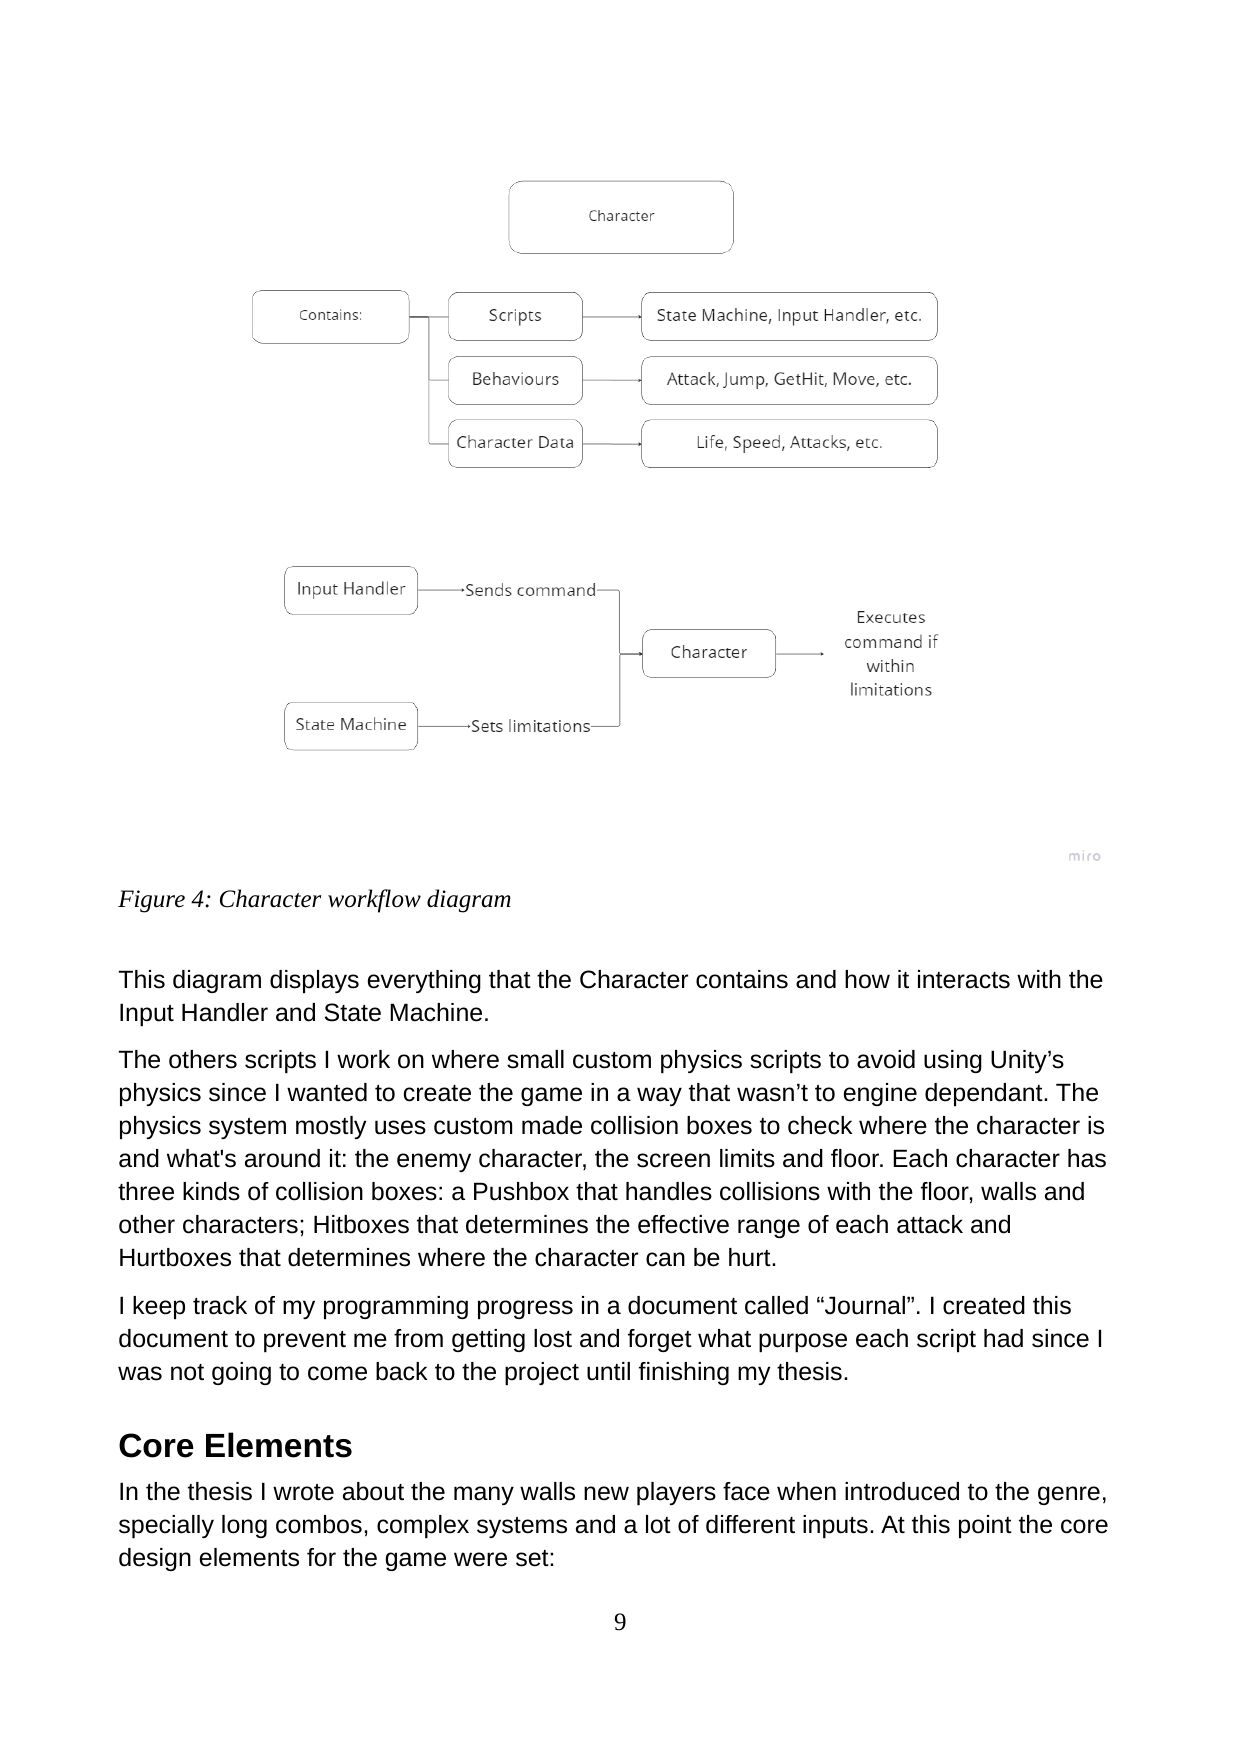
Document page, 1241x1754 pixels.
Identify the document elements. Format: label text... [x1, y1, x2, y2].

text This diagram displays everything that the Character contains and how it interacts with the Input Handler and State Machine. [118, 964, 1122, 1026]
text In the thesis I wrote about the many walls new players face when introduced to the genre, specially long combos, complex systems and a lot of different inputs. At this point the core design elements for the game were set: [118, 1477, 1122, 1571]
text Figure 4: Character workflow diagram [118, 884, 1122, 913]
picture [118, 130, 1123, 884]
text I keep track of my programming progress in a document called “Journal”. I created this document to prevent me from getting lost and forget what purpose each script had since I was not going to come back to the project until finishing my thesis. [118, 1291, 1122, 1386]
subtitle Core Elements [118, 1425, 1122, 1464]
text The others scripts I work on where small custom physics scripts to avoid using Unity’s physics since I wanted to create the game in a way that wasn’t to engine dependant. The physics system mostly uses custom made collision boxes to check where the character is and what's around it: the enemy character, the screen limits and floor. Each character has three kinds of collision boxes: a Pushbox that handles collisions with the floor, walls and other characters; Hitboxes that determines the effective range of each attack and Hurtboxes that determines where the character can be hurt. [118, 1045, 1122, 1272]
